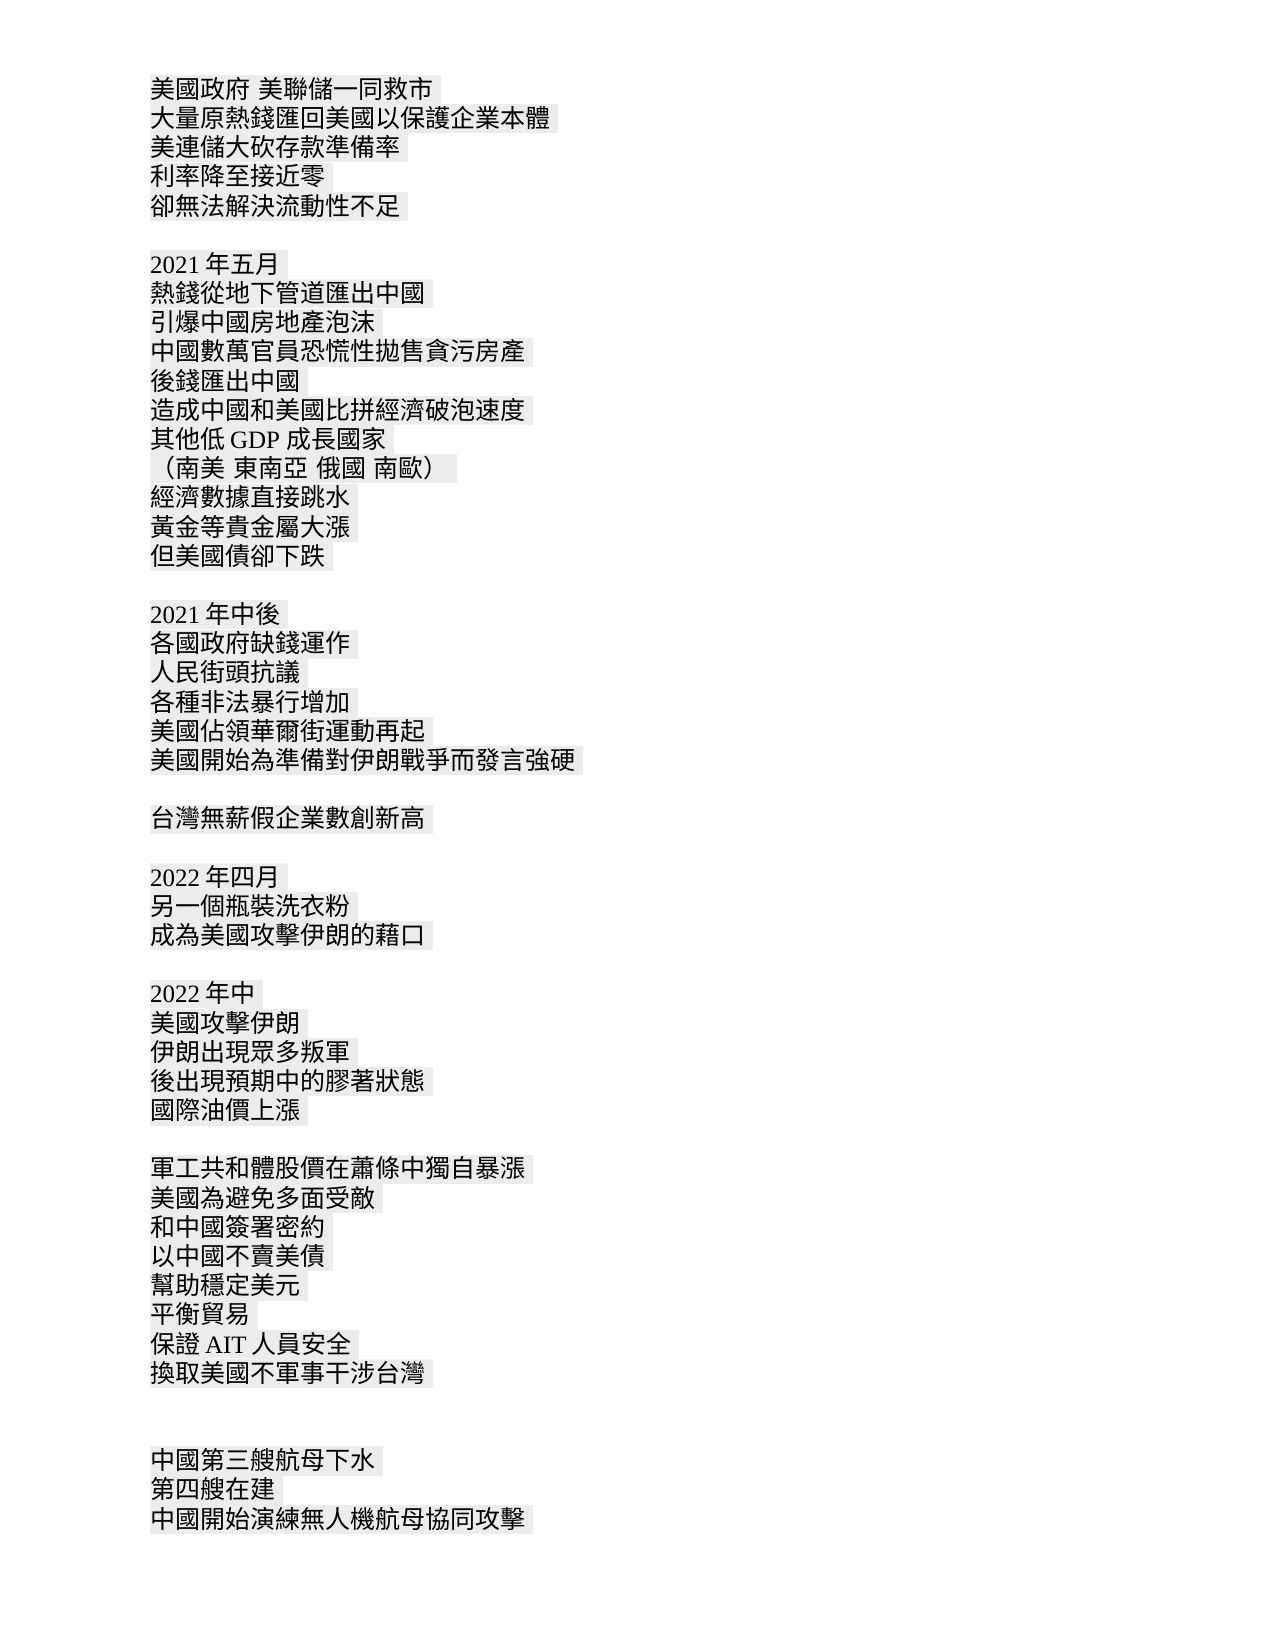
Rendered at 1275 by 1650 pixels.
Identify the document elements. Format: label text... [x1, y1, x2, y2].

text 美國政府 美聯儲一同救市 大量原熱錢匯回美國以保護企業本體 美連儲大砍存款準備率 利率降至接近零 卻無法解決流動性不足 2021年五月 熱錢從地下管道匯出中國 引爆中國房地產泡沫 中國數萬官員恐慌性拋售貪污房產 後錢匯出中國 造成中國和美國比拼經濟破泡速度 其他低GDP 成長國家 （南美 東南亞 俄國 南歐） 經濟數據直接跳水 黃金等貴金屬大漲 但美國債卻下跌 2021年中後 各國政府缺錢運作 人民街頭抗議 各種非法暴行增加 美國佔領華爾街運動再起 美國開始為準備對伊朗戰爭而發言強硬 台灣無薪假企業數創新高 2022年四月 另一個瓶裝洗衣粉 成為美國攻擊伊朗的藉口 2022年中 美國攻擊伊朗 伊朗出現眾多叛軍 後出現預期中的膠著狀態 國際油價上漲 軍工共和體股價在蕭條中獨自暴漲 美國為避免多面受敵 和中國簽署密約 以中國不賣美債 幫助穩定美元 平衡貿易 保證AIT人員安全 換取美國不軍事干涉台灣 中國第三艘航母下水 第四艘在建 中國開始演練無人機航母協同攻擊 [150, 75, 1125, 1563]
